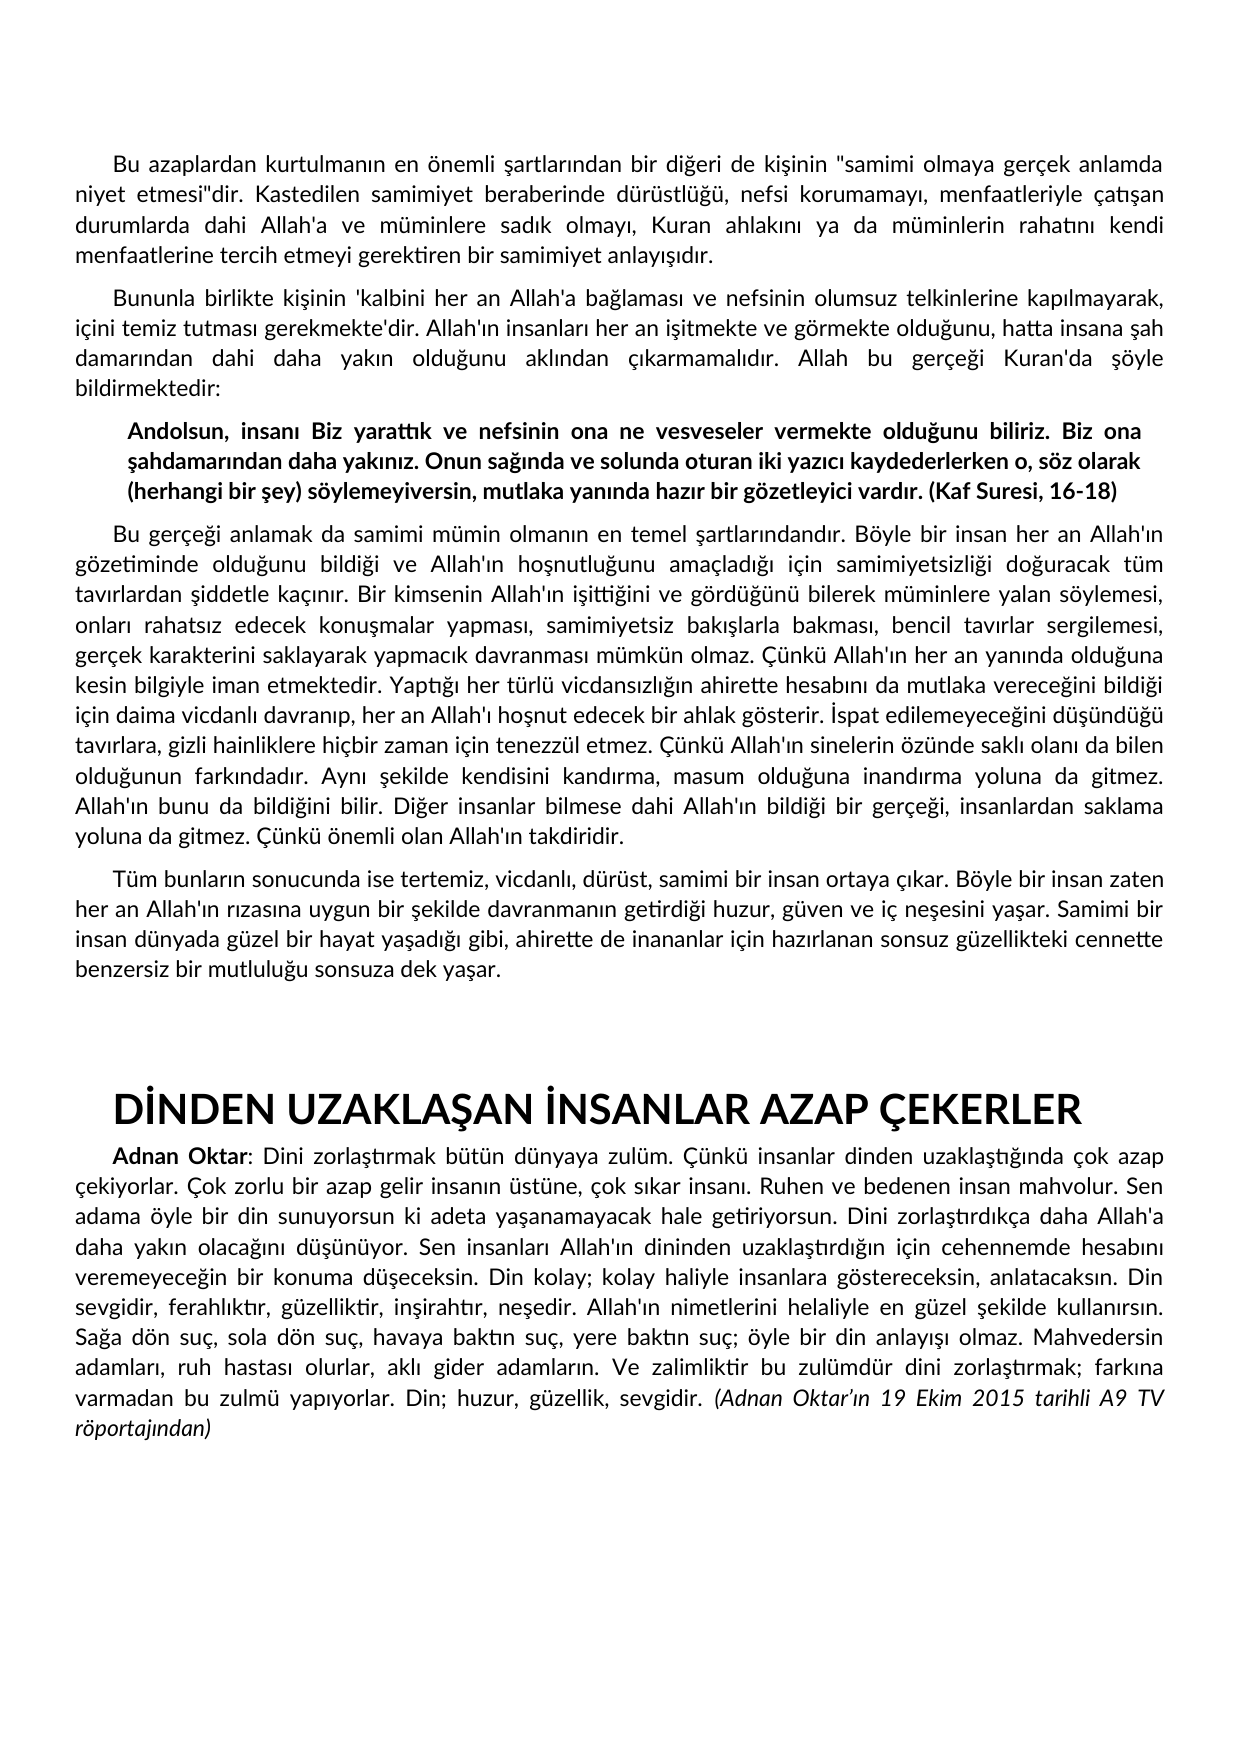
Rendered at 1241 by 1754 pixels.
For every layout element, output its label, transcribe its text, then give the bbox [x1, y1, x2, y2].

text Bununla birlikte kişinin 'kalbini her an Allah'a bağlaması ve nefsinin olumsuz telkinlerine kapılmayarak, içini temiz tutması gerekmekte'dir. Allah'ın insanları her an işitmekte ve görmekte olduğunu, hatta insana şah damarından dahi daha yakın olduğunu aklından çıkarmamalıdır. Allah bu gerçeği Kuran'da şöyle bildirmektedir: [75, 283, 1165, 401]
text Tüm bunların sonucunda ise tertemiz, vicdanlı, dürüst, samimi bir insan ortaya çıkar. Böyle bir insan zaten her an Allah'ın rızasına uygun bir şekilde davranmanın getirdiği huzur, güven ve iç neşesini yaşar. Samimi bir insan dünyada güzel bir hayat yaşadığı gibi, ahirette de inananlar için hazırlanan sonsuz güzellikteki cennette benzersiz bir mutluluğu sonsuza dek yaşar. [75, 864, 1165, 983]
text Adnan Oktar: Dini zorlaştırmak bütün dünyaya zulüm. Çünkü insanlar dinden uzaklaştığında çok azap çekiyorlar. Çok zorlu bir azap gelir insanın üstüne, çok sıkar insanı. Ruhen ve bedenen insan mahvolur. Sen adama öyle bir din sunuyorsun ki adeta yaşanamayacak hale getiriyorsun. Dini zorlaştırdıkça daha Allah'a daha yakın olacağını düşünüyor. Sen insanları Allah'ın dininden uzaklaştırdığın için cehennemde hesabını veremeyeceğin bir konuma düşeceksin. Din kolay; kolay haliyle insanlara göstereceksin, anlatacaksın. Din sevgidir, ferahlıktır, güzelliktir, inşirahtır, neşedir. Allah'ın nimetlerini helaliyle en güzel şekilde kullanırsın. Sağa dön suç, sola dön suç, havaya baktın suç, yere baktın suç; öyle bir din anlayışı olmaz. Mahvedersin adamları, ruh hastası olurlar, aklı gider adamların. Ve zalimliktir bu zulümdür dini zorlaştırmak; farkına varmadan bu zulmü yapıyorlar. Din; huzur, güzellik, sevgidir. (Adnan Oktar’ın 19 Ekim 2015 tarihli A9 TV röportajından) [75, 1142, 1165, 1441]
text Bu azaplardan kurtulmanın en önemli şartlarından bir diğeri de kişinin "samimi olmaya gerçek anlamda niyet etmesi"dir. Kastedilen samimiyet beraberinde dürüstlüğü, nefsi korumamayı, menfaatleriyle çatışan durumlarda dahi Allah'a ve müminlere sadık olmayı, Kuran ahlakını ya da müminlerin rahatını kendi menfaatlerine tercih etmeyi gerektiren bir samimiyet anlayışıdır. [75, 150, 1165, 268]
subtitle DİNDEN UZAKLAŞAN İNSANLAR AZAP ÇEKERLER [112, 1083, 1165, 1133]
text Bu gerçeği anlamak da samimi mümin olmanın en temel şartlarındandır. Böyle bir insan her an Allah'ın gözetiminde olduğunu bildiği ve Allah'ın hoşnutluğunu amaçladığı için samimiyetsizliği doğuracak tüm tavırlardan şiddetle kaçınır. Bir kimsenin Allah'ın işittiğini ve gördüğünü bilerek müminlere yalan söylemesi, onları rahatsız edecek konuşmalar yapması, samimiyetsiz bakışlarla bakması, bencil tavırlar sergilemesi, gerçek karakterini saklayarak yapmacık davranması mümkün olmaz. Çünkü Allah'ın her an yanında olduğuna kesin bilgiyle iman etmektedir. Yaptığı her türlü vicdansızlığın ahirette hesabını da mutlaka vereceğini bildiği için daima vicdanlı davranıp, her an Allah'ı hoşnut edecek bir ahlak gösterir. İspat edilemeyeceğini düşündüğü tavırlara, gizli hainliklere hiçbir zaman için tenezzül etmez. Çünkü Allah'ın sinelerin özünde saklı olanı da bilen olduğunun farkındadır. Aynı şekilde kendisini kandırma, masum olduğuna inandırma yoluna da gitmez. Allah'ın bunu da bildiğini bilir. Diğer insanlar bilmese dahi Allah'ın bildiği bir gerçeği, insanlardan saklama yoluna da gitmez. Çünkü önemli olan Allah'ın takdiridir. [75, 520, 1165, 849]
text Andolsun, insanı Biz yarattık ve nefsinin ona ne vesveseler vermekte olduğunu biliriz. Biz ona şahdamarından daha yakınız. Onun sağında ve solunda oturan iki yazıcı kaydederlerken o, söz olarak (herhangi bir şey) söylemeyiversin, mutlaka yanında hazır bir gözetleyici vardır. (Kaf Suresi, 16-18) [127, 417, 1143, 504]
